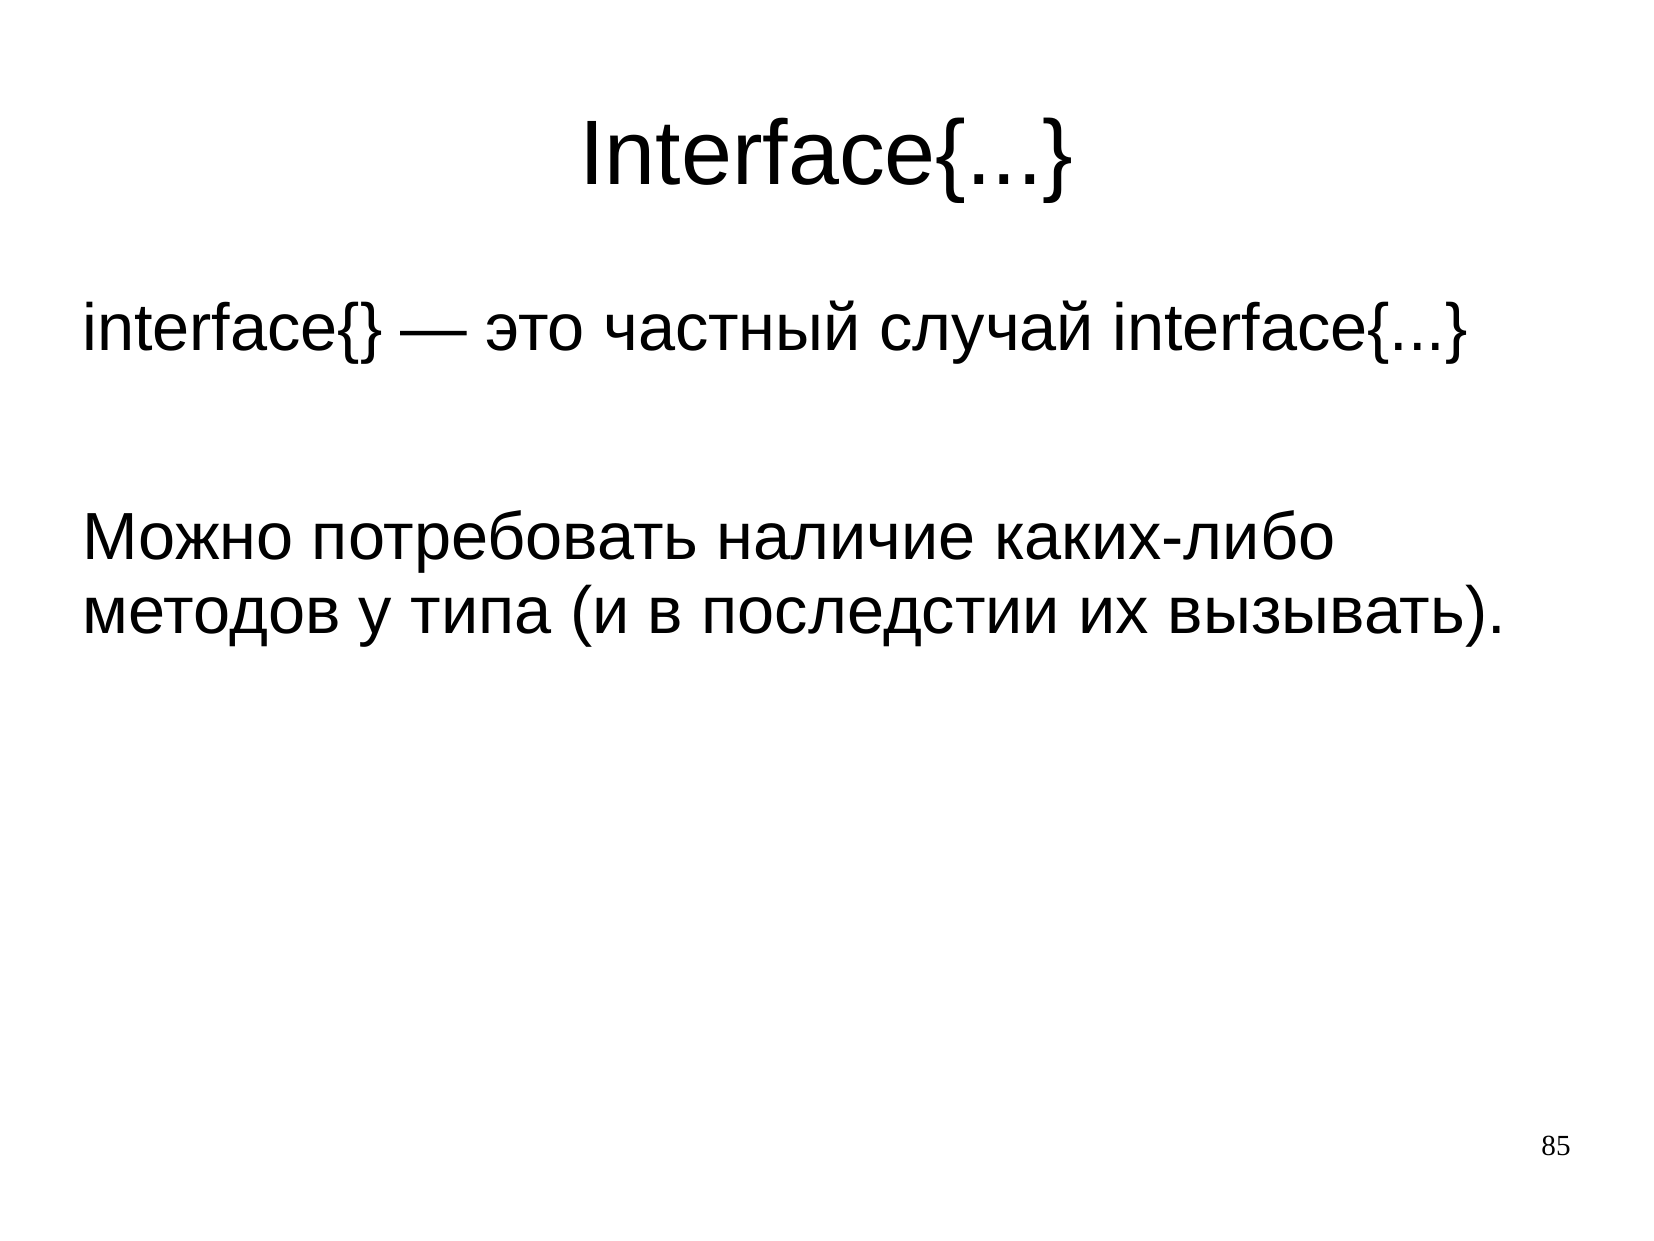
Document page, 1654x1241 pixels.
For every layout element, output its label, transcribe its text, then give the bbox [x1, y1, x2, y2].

list interface{} — это частный случай interface{...} Можно потребовать наличие каких-либо методов у типа (и в последстии их вызывать). [82, 290, 1571, 916]
title Interface{...} [82, 49, 1571, 257]
